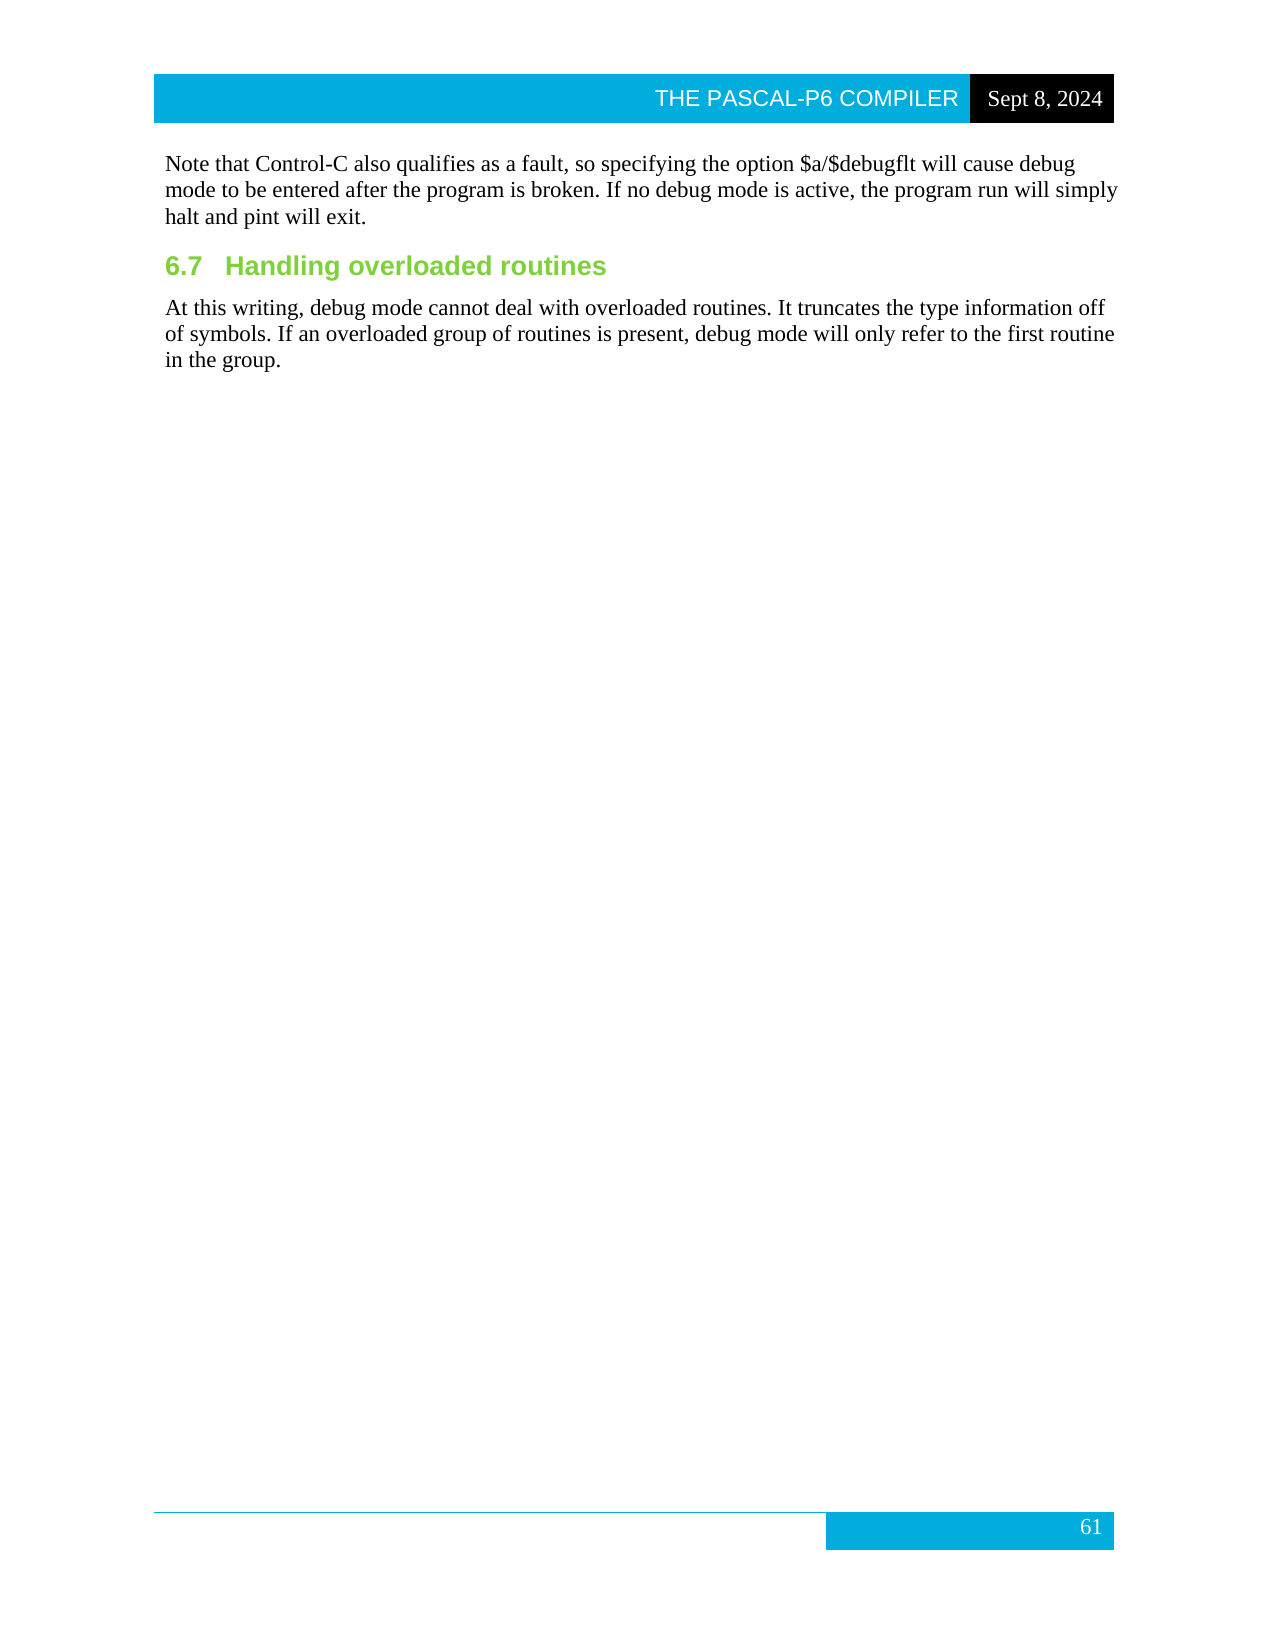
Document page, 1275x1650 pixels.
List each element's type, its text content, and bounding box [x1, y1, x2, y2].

text At this writing, debug mode cannot deal with overloaded routines. It truncates the type information off of symbols. If an overloaded group of routines is present, debug mode will only refer to the first routine in the group. [165, 294, 1125, 373]
subtitle Handling overloaded routines [165, 250, 1125, 281]
text Note that Control-C also qualifies as a fault, so specifying the option $a/$debugflt will cause debug mode to be entered after the program is broken. If no debug mode is active, the program run will simply halt and pint will exit. [165, 150, 1125, 229]
